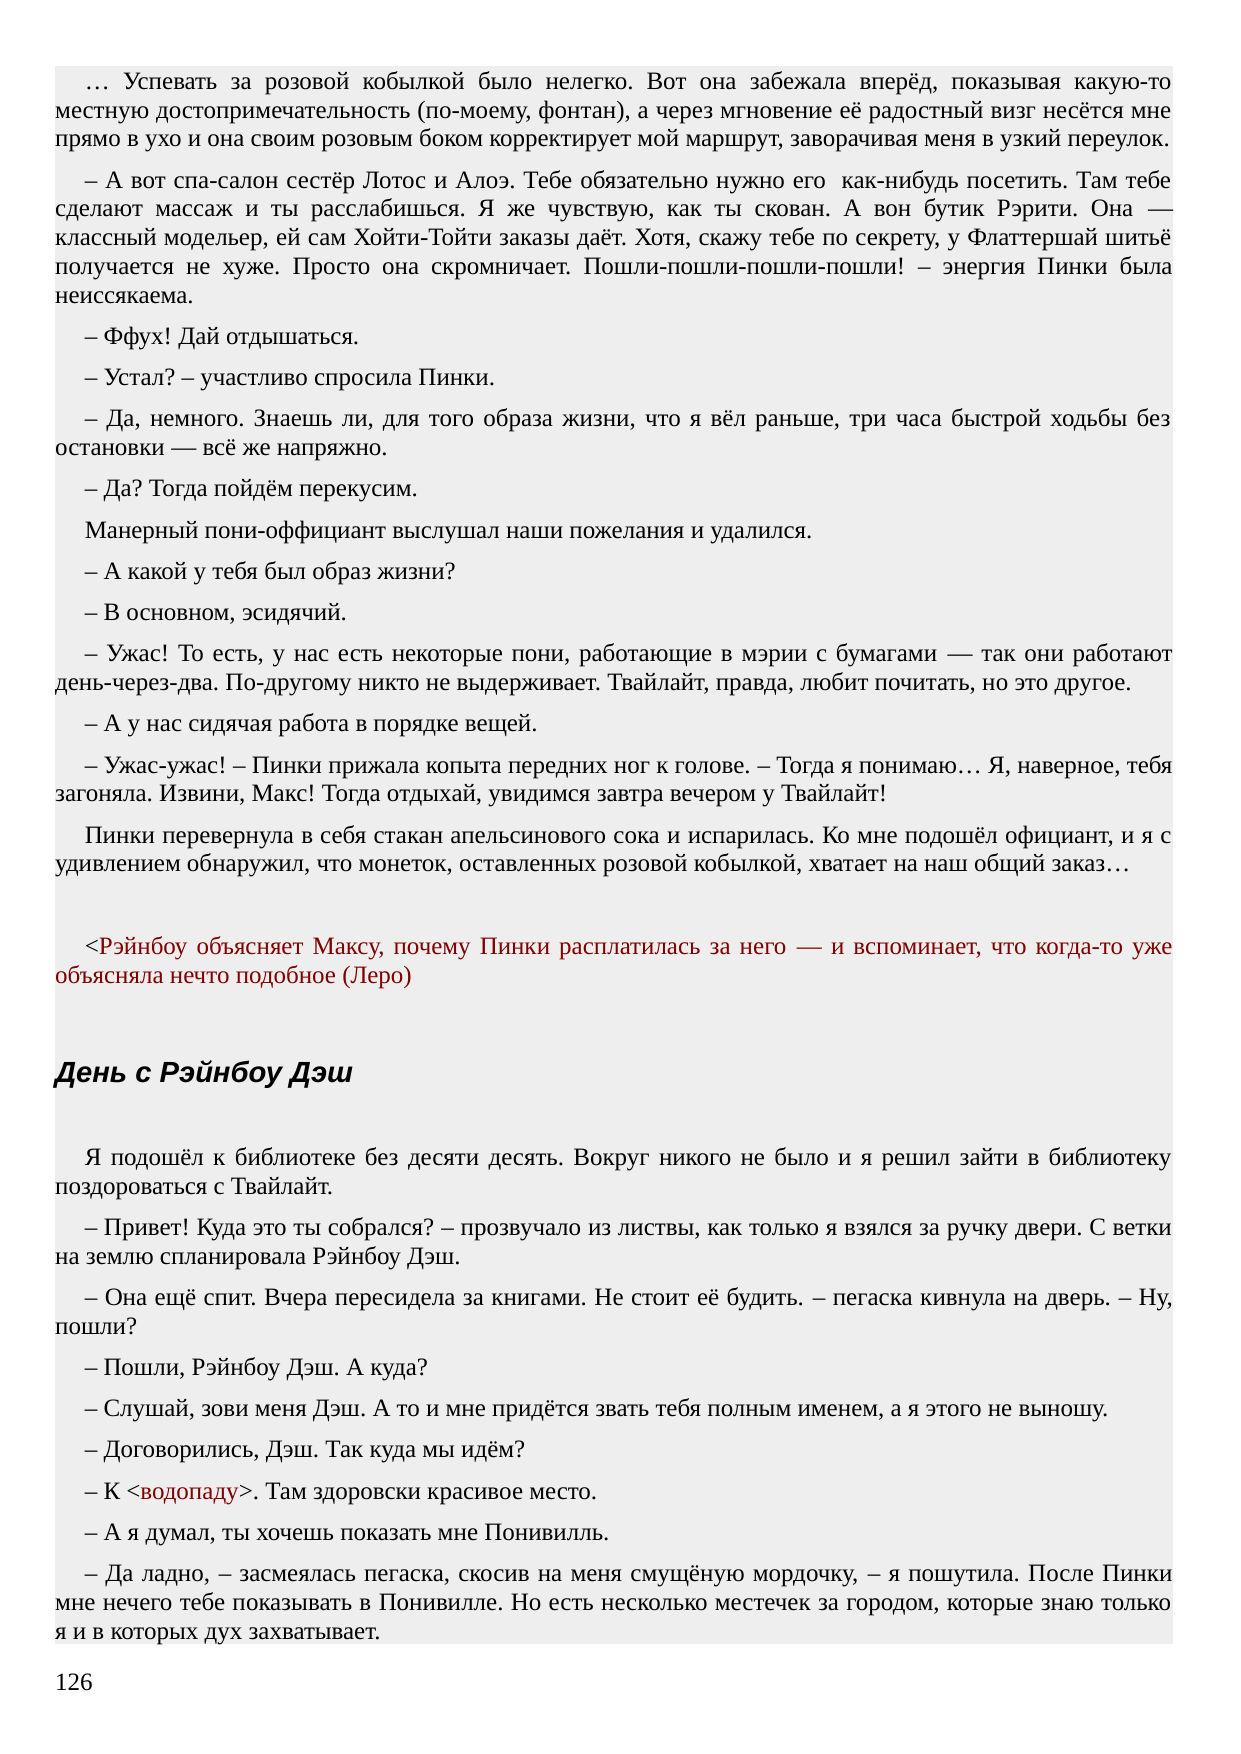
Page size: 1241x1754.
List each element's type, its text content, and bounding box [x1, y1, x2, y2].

text – Да ладно, – засмеялась пегаска, скосив на меня смущёную мордочку, – я пошутила. После Пинки мне нечего тебе показывать в Понивилле. Но есть несколько местечек за городом, которые знаю только я и в которых дух захватывает. [55, 1558, 1173, 1644]
text – Ффух! Дай отдышаться. [55, 321, 1173, 350]
text – Привет! Куда это ты собрался? – прозвучало из листвы, как только я взялся за ручку двери. С ветки на землю спланировала Рэйнбоу Дэш. [55, 1212, 1173, 1269]
subtitle День с Рэйнбоу Дэш [55, 1055, 1173, 1088]
text – К <водопаду>. Там здоровски красивое место. [55, 1476, 1173, 1504]
text – А какой у тебя был образ жизни? [55, 556, 1173, 585]
text – Ужас! То есть, у нас есть некоторые пони, работающие в мэрии с бумагами — так они работают день-через-два. По-другому никто не выдерживает. Твайлайт, правда, любит почитать, но это другое. [55, 638, 1173, 696]
text Я подошёл к библиотеке без десяти десять. Вокруг никого не было и я решил зайти в библиотеку поздороваться с Твайлайт. [55, 1142, 1173, 1199]
text – Договорились, Дэш. Так куда мы идём? [55, 1434, 1173, 1463]
text <Рэйнбоу объясняет Максу, почему Пинки расплатилась за него — и вспоминает, что когда-то уже объясняла нечто подобное (Леро) [55, 931, 1173, 988]
text Пинки перевернула в себя стакан апельсинового сока и испарилась. Ко мне подошёл официант, и я с удивлением обнаружил, что монеток, оставленных розовой кобылкой, хватает на наш общий заказ… [55, 820, 1173, 877]
text – А вот спа-салон сестёр Лотос и Алоэ. Тебе обязательно нужно его как-нибудь посетить. Там тебе сделают массаж и ты расслабишься. Я же чувствую, как ты скован. А вон бутик Рэрити. Она — классный модельер, ей сам Хойти-Тойти заказы даёт. Хотя, скажу тебе по секрету, у Флаттершай шитьё получается не хуже. Просто она скромничает. Пошли-пошли-пошли-пошли! – энергия Пинки была неиссякаема. [55, 165, 1173, 308]
text – А я думал, ты хочешь показать мне Понивилль. [55, 1517, 1173, 1546]
text – Слушай, зови меня Дэш. А то и мне придётся звать тебя полным именем, а я этого не выношу. [55, 1393, 1173, 1422]
text – Ужас-ужас! – Пинки прижала копыта передних ног к голове. – Тогда я понимаю… Я, наверное, тебя загоняла. Извини, Макс! Тогда отдыхай, увидимся завтра вечером у Твайлайт! [55, 750, 1173, 807]
text – Да? Тогда пойдём перекусим. [55, 473, 1173, 502]
text … Успевать за розовой кобылкой было нелегко. Вот она забежала вперёд, показывая какую-то местную достопримечательность (по-моему, фонтан), а через мгновение её радостный визг несётся мне прямо в ухо и она своим розовым боком корректирует мой маршрут, заворачивая меня в узкий переулок. [55, 66, 1173, 152]
text – Она ещё спит. Вчера пересидела за книгами. Не стоит её будить. – пегаска кивнула на дверь. – Ну, пошли? [55, 1282, 1173, 1339]
text – Пошли, Рэйнбоу Дэш. А куда? [55, 1352, 1173, 1381]
text – Да, немного. Знаешь ли, для того образа жизни, что я вёл раньше, три часа быстрой ходьбы без остановки — всё же напряжно. [55, 403, 1173, 461]
text – А у нас сидячая работа в порядке вещей. [55, 708, 1173, 737]
text Манерный пони-оффициант выслушал наши пожелания и удалился. [55, 515, 1173, 543]
text – Устал? – участливо спросила Пинки. [55, 362, 1173, 391]
text – В основном, эсидячий. [55, 597, 1173, 626]
